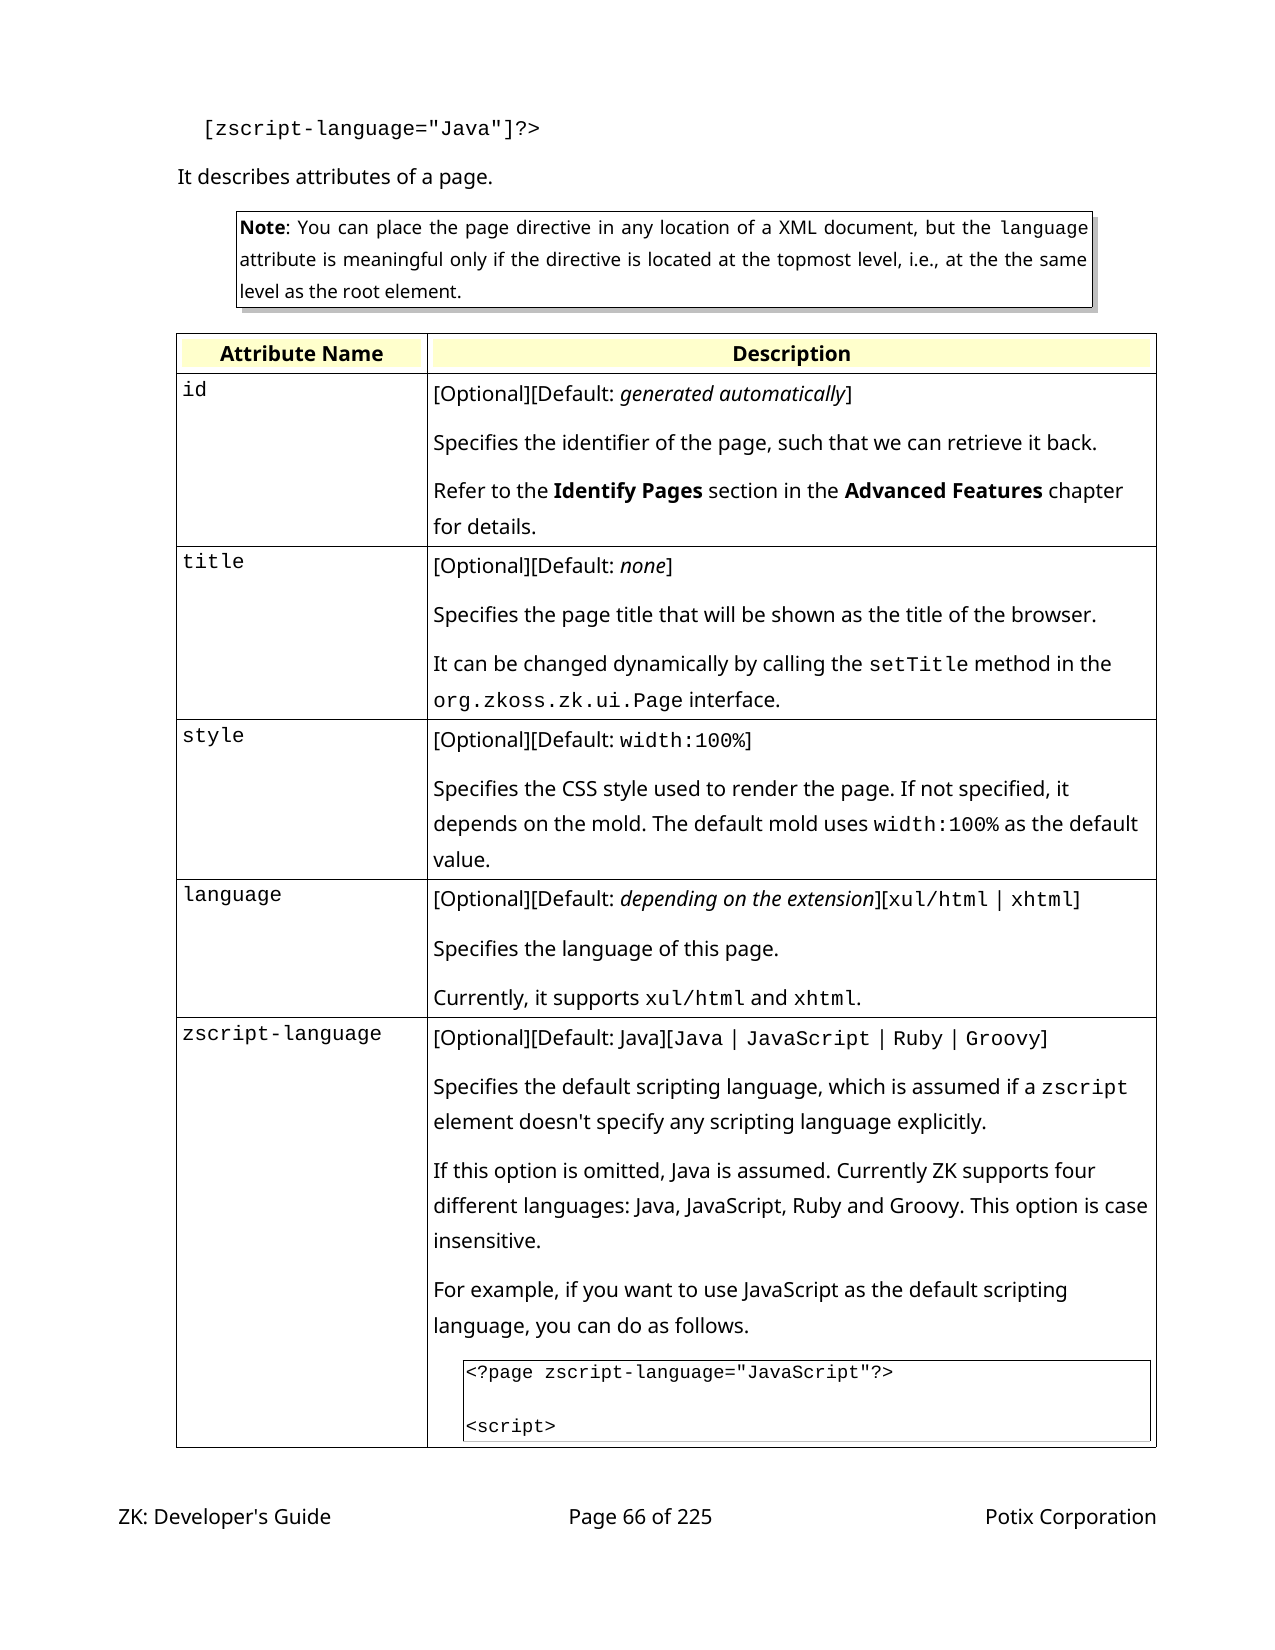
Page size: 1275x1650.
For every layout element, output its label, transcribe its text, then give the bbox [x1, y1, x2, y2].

table_cell [Optional][Default: generated automatically] Specifies the identifier of the page, such that we can retrieve it back. Refer to the Identify Pages section in the Advanced Features chapter for details. [428, 374, 1156, 546]
text [zscript-language="Java"]?> [177, 118, 1157, 142]
text Note: You can place the page directive in any location of a XML document, but the language attribute is meaningful only if the directive is located at the topmost level, i.e., at the the same level as the root element. [237, 212, 1092, 307]
table_cell zscript-language [177, 1018, 427, 1447]
table_cell [Optional][Default: none] Specifies the page title that will be shown as the title of the browser. It can be changed dynamically by calling the setTitle method in the org.zkoss.zk.ui.Page interface. [428, 547, 1156, 719]
table_cell [Optional][Default: depending on the extension][xul/html | xhtml] Specifies the language of this page. Currently, it supports xul/html and xhtml. [428, 880, 1156, 1017]
table_cell [Optional][Default: width:100%] Specifies the CSS style used to render the page. If not specified, it depends on the mold. The default mold uses width:100% as the default value. [428, 720, 1156, 879]
text It describes attributes of a page. [177, 162, 1157, 191]
table_cell style [177, 720, 427, 879]
table_cell id [177, 374, 427, 546]
table_cell title [177, 547, 427, 719]
table_cell language [177, 880, 427, 1017]
table_header Attribute Name [177, 334, 427, 373]
table_header Description [428, 334, 1156, 373]
table_cell [Optional][Default: Java][Java | JavaScript | Ruby | Groovy] Specifies the default scripting language, which is assumed if a zscript element doesn't specify any scripting language explicitly. If this option is omitted, Java is assumed. Currently ZK supports four different languages: Java, JavaScript, Ruby and Groovy. This option is case insensitive. For example, if you want to use JavaScript as the default scripting language, you can do as follows. <?page zscript-language="JavaScript"?> <script> [428, 1018, 1156, 1447]
